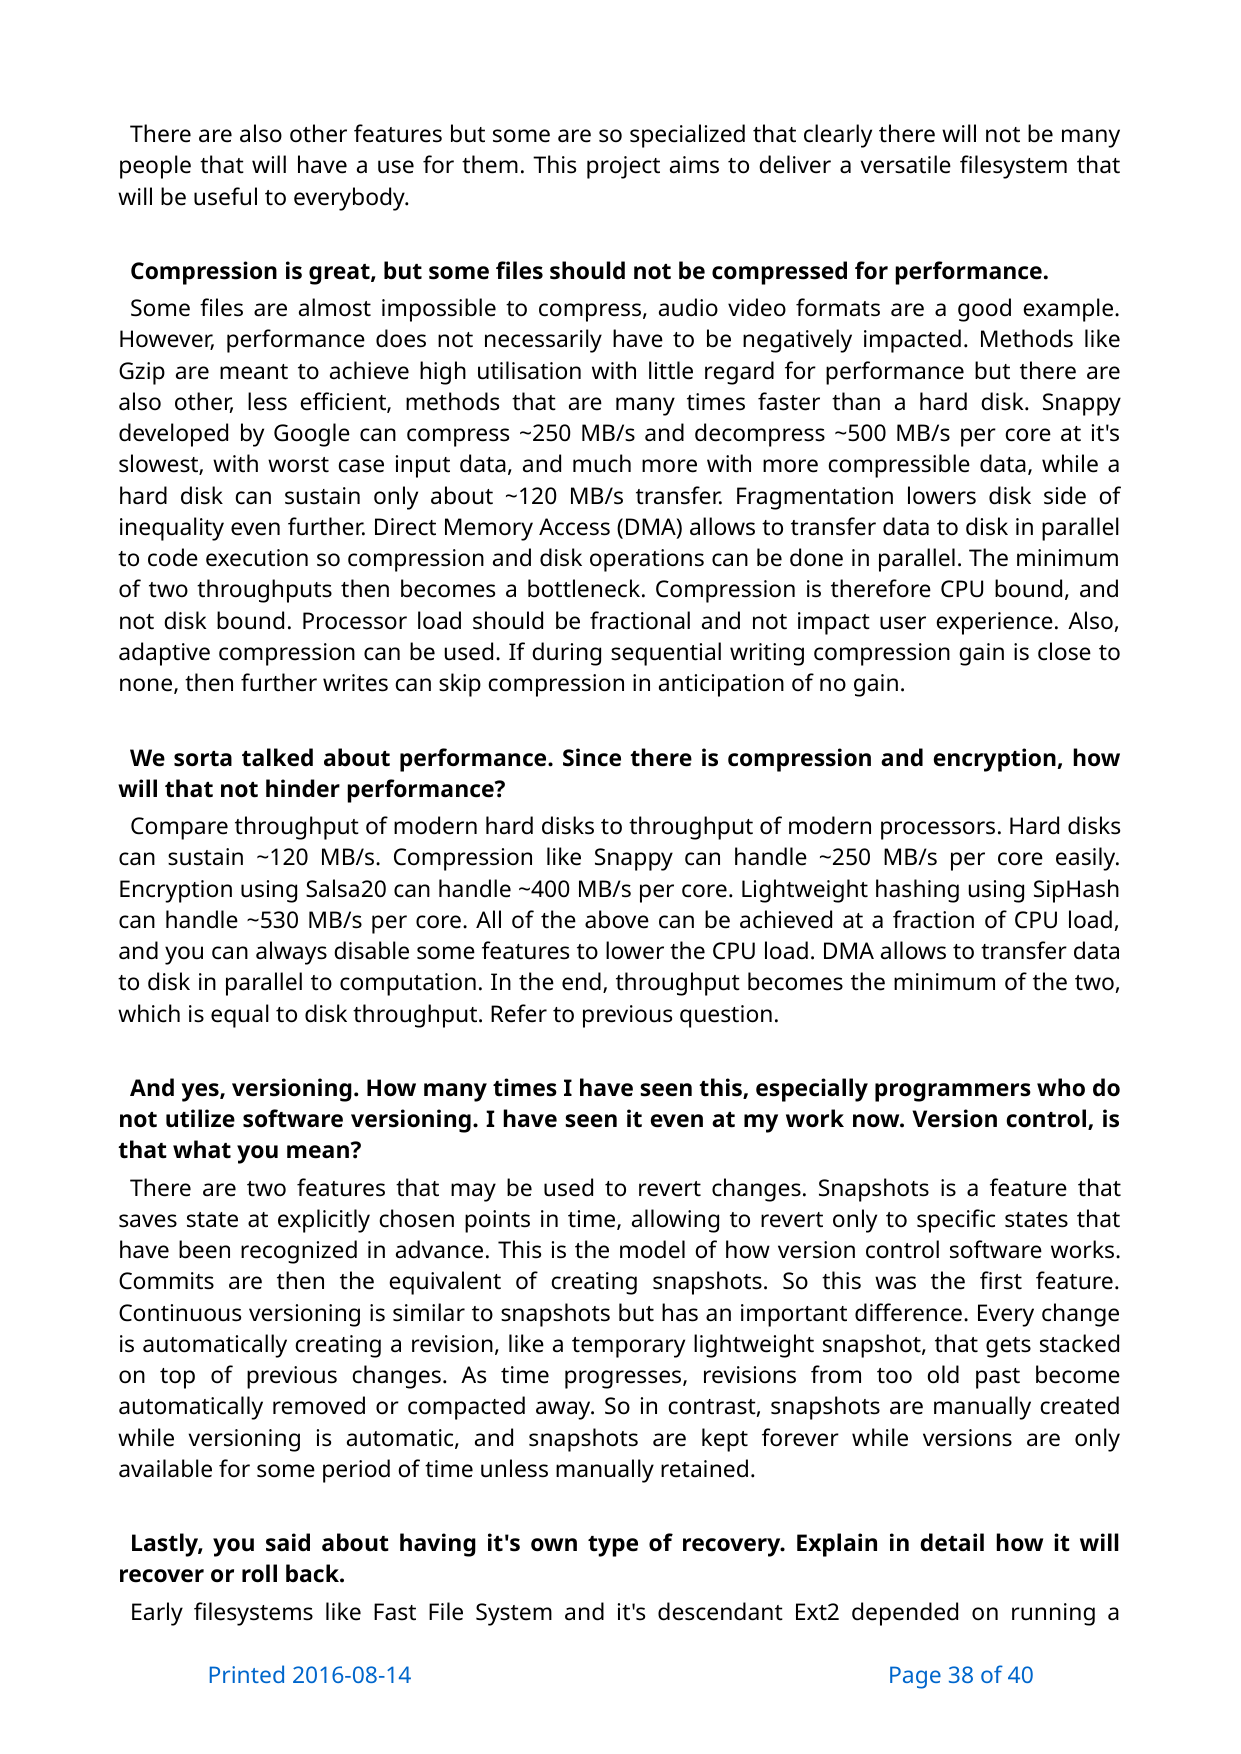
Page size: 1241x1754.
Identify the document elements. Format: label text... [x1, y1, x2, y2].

text There are also other features but some are so specialized that clearly there will not be many people that will have a use for them. This project aims to deliver a versatile filesystem that will be useful to everybody. [118, 118, 1122, 212]
text Compare throughput of modern hard disks to throughput of modern processors. Hard disks can sustain ~120 MB/s. Compression like Snappy can handle ~250 MB/s per core easily. Encryption using Salsa20 can handle ~400 MB/s per core. Lightweight hashing using SipHash can handle ~530 MB/s per core. All of the above can be achieved at a fraction of CPU load, and you can always disable some features to lower the CPU load. DMA allows to transfer data to disk in parallel to computation. In the end, throughput becomes the minimum of the two, which is equal to disk throughput. Refer to previous question. [118, 810, 1122, 1029]
text We sorta talked about performance. Since there is compression and encryption, how will that not hinder performance? [118, 742, 1122, 804]
text There are two features that may be used to revert changes. Snapshots is a feature that saves state at explicitly chosen points in time, allowing to revert only to specific states that have been recognized in advance. This is the model of how version control software works. Commits are then the equivalent of creating snapshots. So this was the first feature. Continuous versioning is similar to snapshots but has an important difference. Every change is automatically creating a revision, like a temporary lightweight snapshot, that gets stacked on top of previous changes. As time progresses, revisions from too old past become automatically removed or compacted away. So in contrast, snapshots are manually created while versioning is automatic, and snapshots are kept forever while versions are only available for some period of time unless manually retained. [118, 1172, 1122, 1484]
text Early filesystems like Fast File System and it's descendant Ext2 depended on running a [118, 1596, 1122, 1627]
text Some files are almost impossible to compress, audio video formats are a good example. However, performance does not necessarily have to be negatively impacted. Methods like Gzip are meant to achieve high utilisation with little regard for performance but there are also other, less efficient, methods that are many times faster than a hard disk. Snappy developed by Google can compress ~250 MB/s and decompress ~500 MB/s per core at it's slowest, with worst case input data, and much more with more compressible data, while a hard disk can sustain only about ~120 MB/s transfer. Fragmentation lowers disk side of inequality even further. Direct Memory Access (DMA) allows to transfer data to disk in parallel to code execution so compression and disk operations can be done in parallel. The minimum of two throughputs then becomes a bottleneck. Compression is therefore CPU bound, and not disk bound. Processor load should be fractional and not impact user experience. Also, adaptive compression can be used. If during sequential writing compression gain is close to none, then further writes can skip compression in anticipation of no gain. [118, 292, 1122, 698]
text Lastly, you said about having it's own type of recovery. Explain in detail how it will recover or roll back. [118, 1527, 1122, 1590]
text Compression is great, but some files should not be compressed for performance. [118, 255, 1122, 286]
text And yes, versioning. How many times I have seen this, especially programmers who do not utilize software versioning. I have seen it even at my work now. Version control, is that what you mean? [118, 1072, 1122, 1166]
